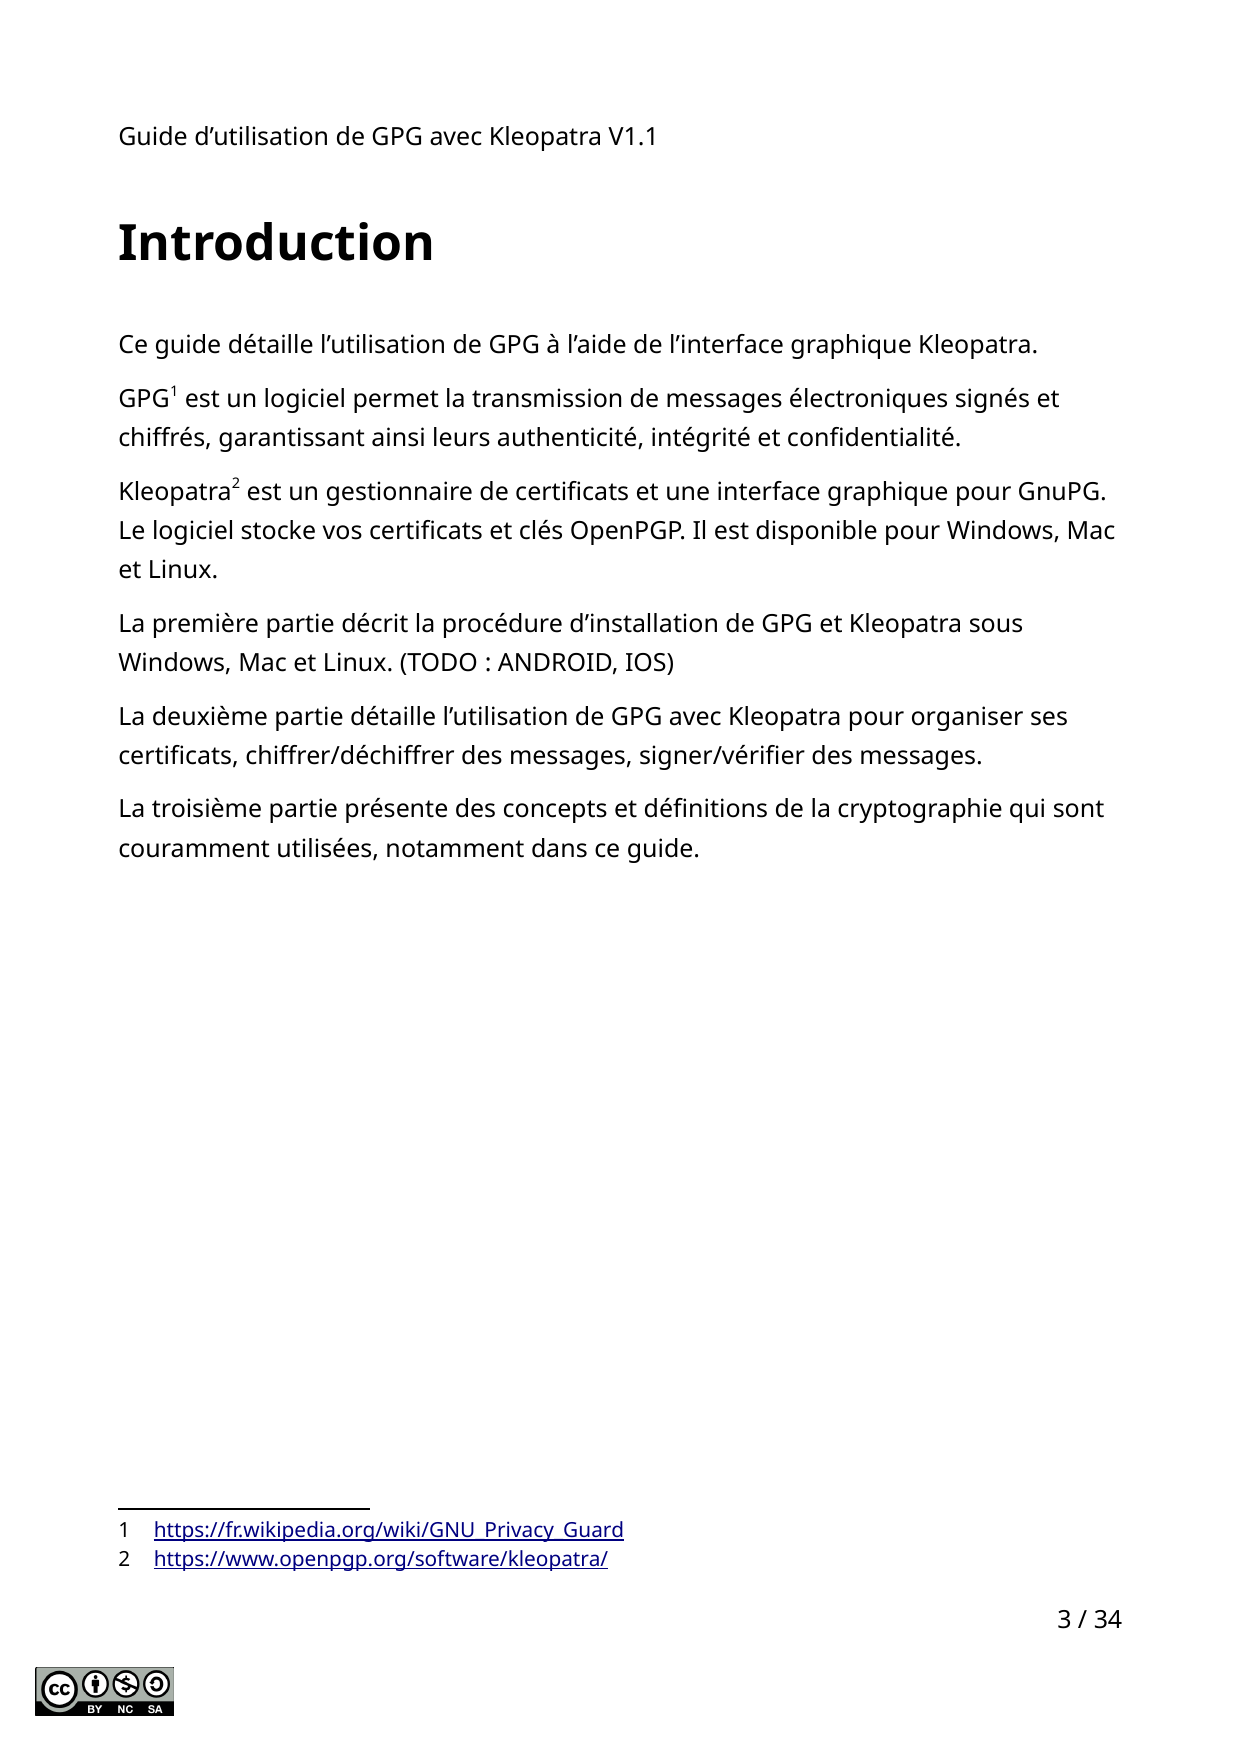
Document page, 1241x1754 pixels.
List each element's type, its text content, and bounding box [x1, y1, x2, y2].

text https://www.openpgp.org/software/kleopatra/ [118, 1544, 1122, 1572]
text GPG est un logiciel permet la transmission de messages électroniques signés et chiffrés, garantissant ainsi leurs authenticité, intégrité et confidentialité. [118, 380, 1122, 453]
text Kleopatra est un gestionnaire de certificats et une interface graphique pour GnuPG. Le logiciel stocke vos certificats et clés OpenPGP. Il est disponible pour Windows, Mac et Linux. [118, 473, 1122, 586]
picture [35, 1667, 174, 1716]
text Ce guide détaille l’utilisation de GPG à l’aide de l’interface graphique Kleopatra. [118, 287, 1122, 361]
text https://fr.wikipedia.org/wiki/GNU_Privacy_Guard [118, 1515, 1122, 1544]
text La première partie décrit la procédure d’installation de GPG et Kleopatra sous Windows, Mac et Linux. (TODO : ANDROID, IOS) [118, 605, 1122, 678]
text La deuxième partie détaille l’utilisation de GPG avec Kleopatra pour organiser ses certificats, chiffrer/déchiffrer des messages, signer/vérifier des messages. [118, 698, 1122, 771]
text La troisième partie présente des concepts et définitions de la cryptographie qui sont couramment utilisées, notamment dans ce guide. [118, 791, 1122, 864]
subtitle Introduction [118, 207, 1122, 275]
